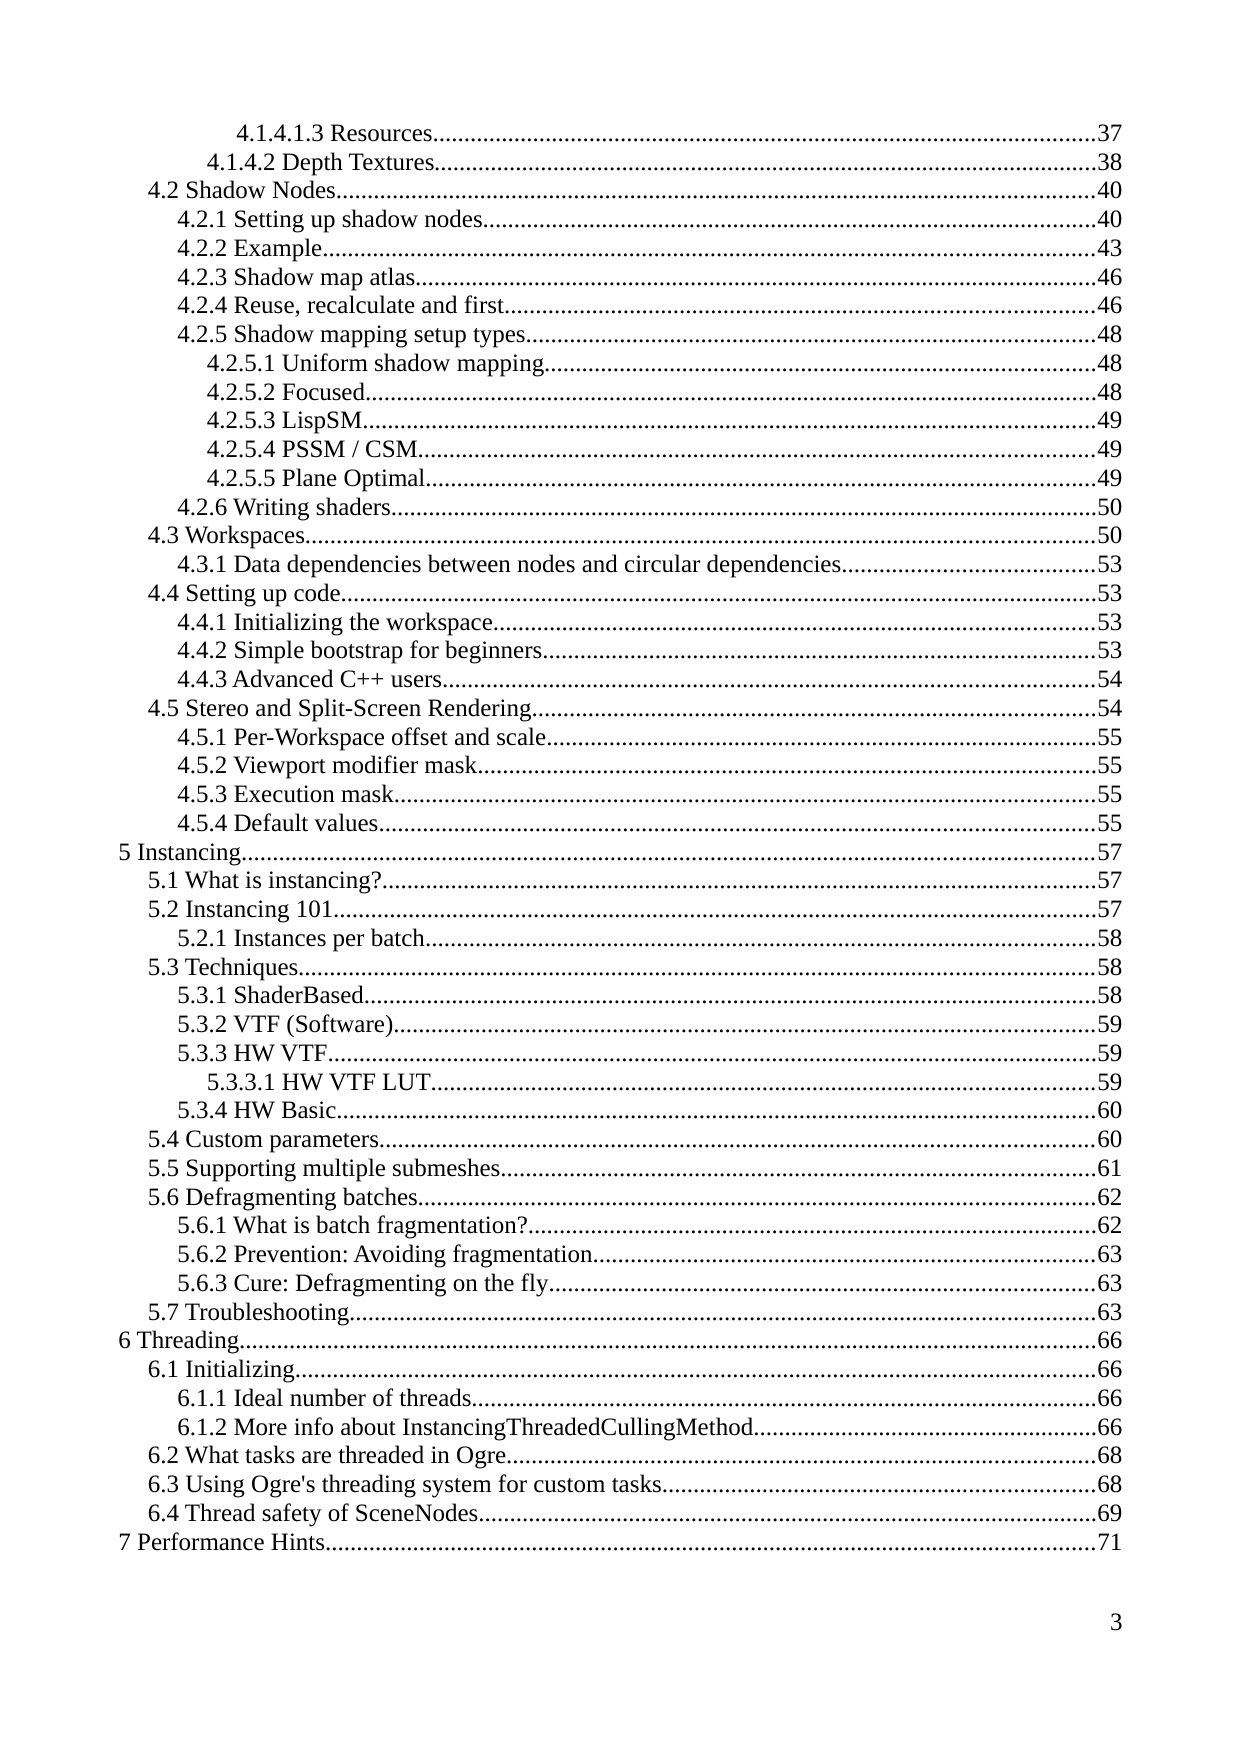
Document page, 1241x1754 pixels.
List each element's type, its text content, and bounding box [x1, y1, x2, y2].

text 4.2.3 Shadow map atlas 46 [177, 262, 1122, 291]
text 4.2.5 Shadow mapping setup types 48 [177, 319, 1122, 348]
text 5.1 What is instancing? 57 [148, 866, 1122, 894]
text 4.1.4.1.3 Resources 37 [236, 118, 1122, 147]
text 5.3.3.1 HW VTF LUT 59 [207, 1067, 1122, 1096]
text 5.7 Troubleshooting 63 [148, 1297, 1122, 1326]
text 4.4 Setting up code 53 [148, 578, 1122, 607]
text 4.2.5.3 LispSM 49 [207, 406, 1122, 434]
text 4.3.1 Data dependencies between nodes and circular dependencies 53 [177, 549, 1122, 578]
text 4.5 Stereo and Split-Screen Rendering 54 [148, 693, 1122, 722]
text 4.2 Shadow Nodes 40 [148, 176, 1122, 204]
text 5.5 Supporting multiple submeshes 61 [148, 1153, 1122, 1182]
text 6.3 Using Ogre's threading system for custom tasks 68 [148, 1469, 1122, 1498]
text 4.4.1 Initializing the workspace 53 [177, 607, 1122, 636]
text 4.4.2 Simple bootstrap for beginners 53 [177, 636, 1122, 664]
text 5.6.3 Cure: Defragmenting on the fly 63 [177, 1268, 1122, 1297]
text 6 Threading 66 [118, 1326, 1122, 1354]
text 5.6 Defragmenting batches 62 [148, 1182, 1122, 1211]
text 5.6.1 What is batch fragmentation? 62 [177, 1211, 1122, 1239]
text 6.2 What tasks are threaded in Ogre 68 [148, 1441, 1122, 1469]
text 5.3.2 VTF (Software) 59 [177, 1009, 1122, 1038]
text 5.3.4 HW Basic 60 [177, 1096, 1122, 1124]
text 4.1.4.2 Depth Textures 38 [207, 147, 1122, 176]
text 6.1.2 More info about InstancingThreadedCullingMethod 66 [177, 1412, 1122, 1441]
text 4.5.2 Viewport modifier mask 55 [177, 751, 1122, 779]
text 4.2.5.5 Plane Optimal 49 [207, 463, 1122, 492]
text 4.2.6 Writing shaders 50 [177, 492, 1122, 521]
text 4.2.5.2 Focused 48 [207, 377, 1122, 406]
text 6.1.1 Ideal number of threads 66 [177, 1383, 1122, 1412]
text 5.4 Custom parameters 60 [148, 1124, 1122, 1153]
text 4.3 Workspaces 50 [148, 521, 1122, 549]
text 5.2.1 Instances per batch 58 [177, 923, 1122, 952]
text 5.3.1 ShaderBased 58 [177, 981, 1122, 1009]
text 5.3 Techniques 58 [148, 952, 1122, 981]
text 5.2 Instancing 101 57 [148, 894, 1122, 923]
text 4.2.5.1 Uniform shadow mapping 48 [207, 348, 1122, 377]
text 4.2.5.4 PSSM / CSM 49 [207, 434, 1122, 463]
text 5.3.3 HW VTF 59 [177, 1038, 1122, 1067]
text 6.4 Thread safety of SceneNodes 69 [148, 1498, 1122, 1527]
text 4.5.1 Per-Workspace offset and scale 55 [177, 722, 1122, 751]
text 6.1 Initializing 66 [148, 1354, 1122, 1383]
text 4.2.2 Example 43 [177, 233, 1122, 262]
text 4.4.3 Advanced C++ users 54 [177, 664, 1122, 693]
text 7 Performance Hints 71 [118, 1527, 1122, 1556]
text 5.6.2 Prevention: Avoiding fragmentation 63 [177, 1239, 1122, 1268]
text 4.2.1 Setting up shadow nodes 40 [177, 204, 1122, 233]
text 4.5.4 Default values 55 [177, 808, 1122, 837]
text 4.2.4 Reuse, recalculate and first 46 [177, 291, 1122, 319]
text 5 Instancing 57 [118, 837, 1122, 866]
text 4.5.3 Execution mask 55 [177, 779, 1122, 808]
